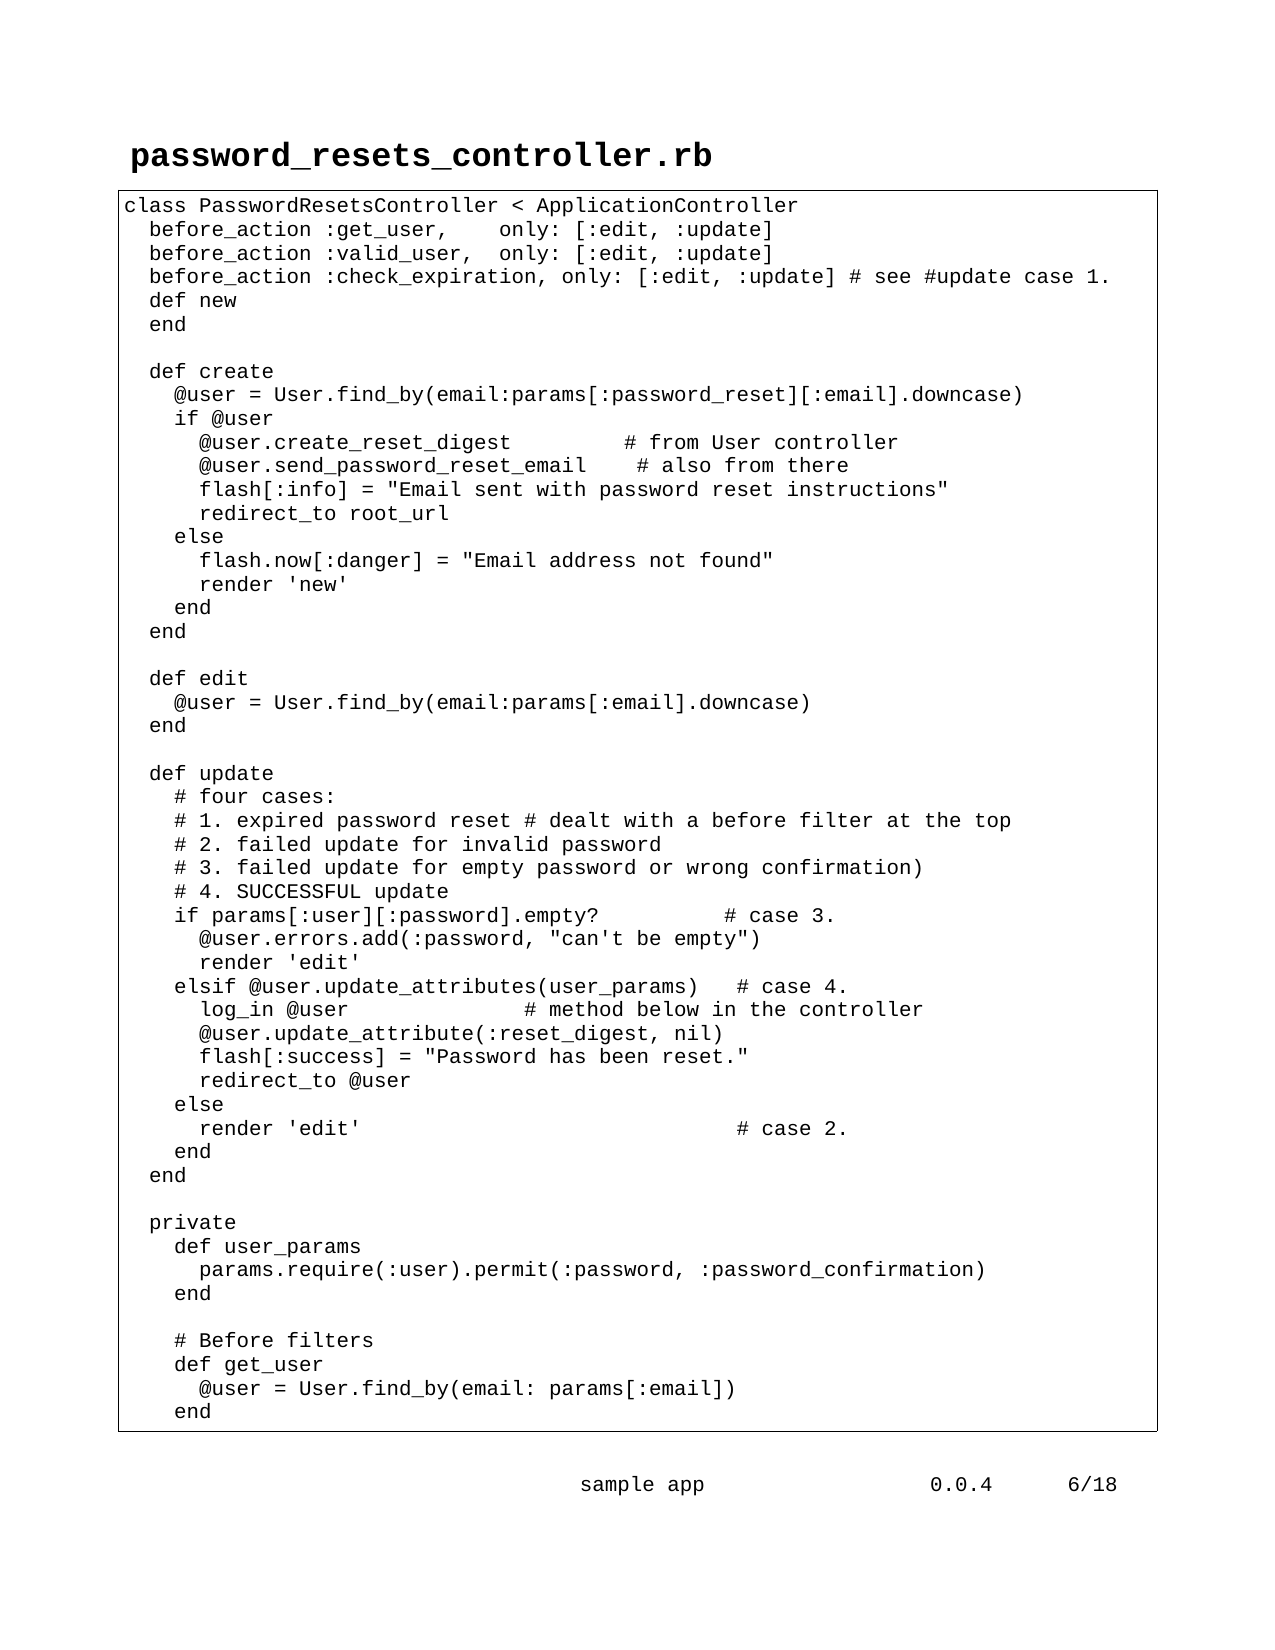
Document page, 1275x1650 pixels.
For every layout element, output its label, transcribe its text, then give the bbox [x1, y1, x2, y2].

table_header class PasswordResetsController < ApplicationController before_action :get_user, only: [:edit, :update] before_action :valid_user, only: [:edit, :update] before_action :check_expiration, only: [:edit, :update] # see #update case 1. def new end def create @user = User.find_by(email:params[:password_reset][:email].downcase) if @user @user.create_reset_digest # from User controller @user.send_password_reset_email # also from there flash[:info] = "Email sent with password reset instructions" redirect_to root_url else flash.now[:danger] = "Email address not found" render 'new' end end def edit @user = User.find_by(email:params[:email].downcase) end def update # four cases: # 1. expired password reset # dealt with a before filter at the top # 2. failed update for invalid password # 3. failed update for empty password or wrong confirmation) # 4. SUCCESSFUL update if params[:user][:password].empty? # case 3. @user.errors.add(:password, "can't be empty") render 'edit' elsif @user.update_attributes(user_params) # case 4. log_in @user # method below in the controller @user.update_attribute(:reset_digest, nil) flash[:success] = "Password has been reset." redirect_to @user else render 'edit' # case 2. end end private def user_params params.require(:user).permit(:password, :password_confirmation) end # Before filters def get_user @user = User.find_by(email: params[:email]) end [119, 191, 1157, 1431]
subtitle password_resets_controller.rb [130, 139, 1157, 177]
